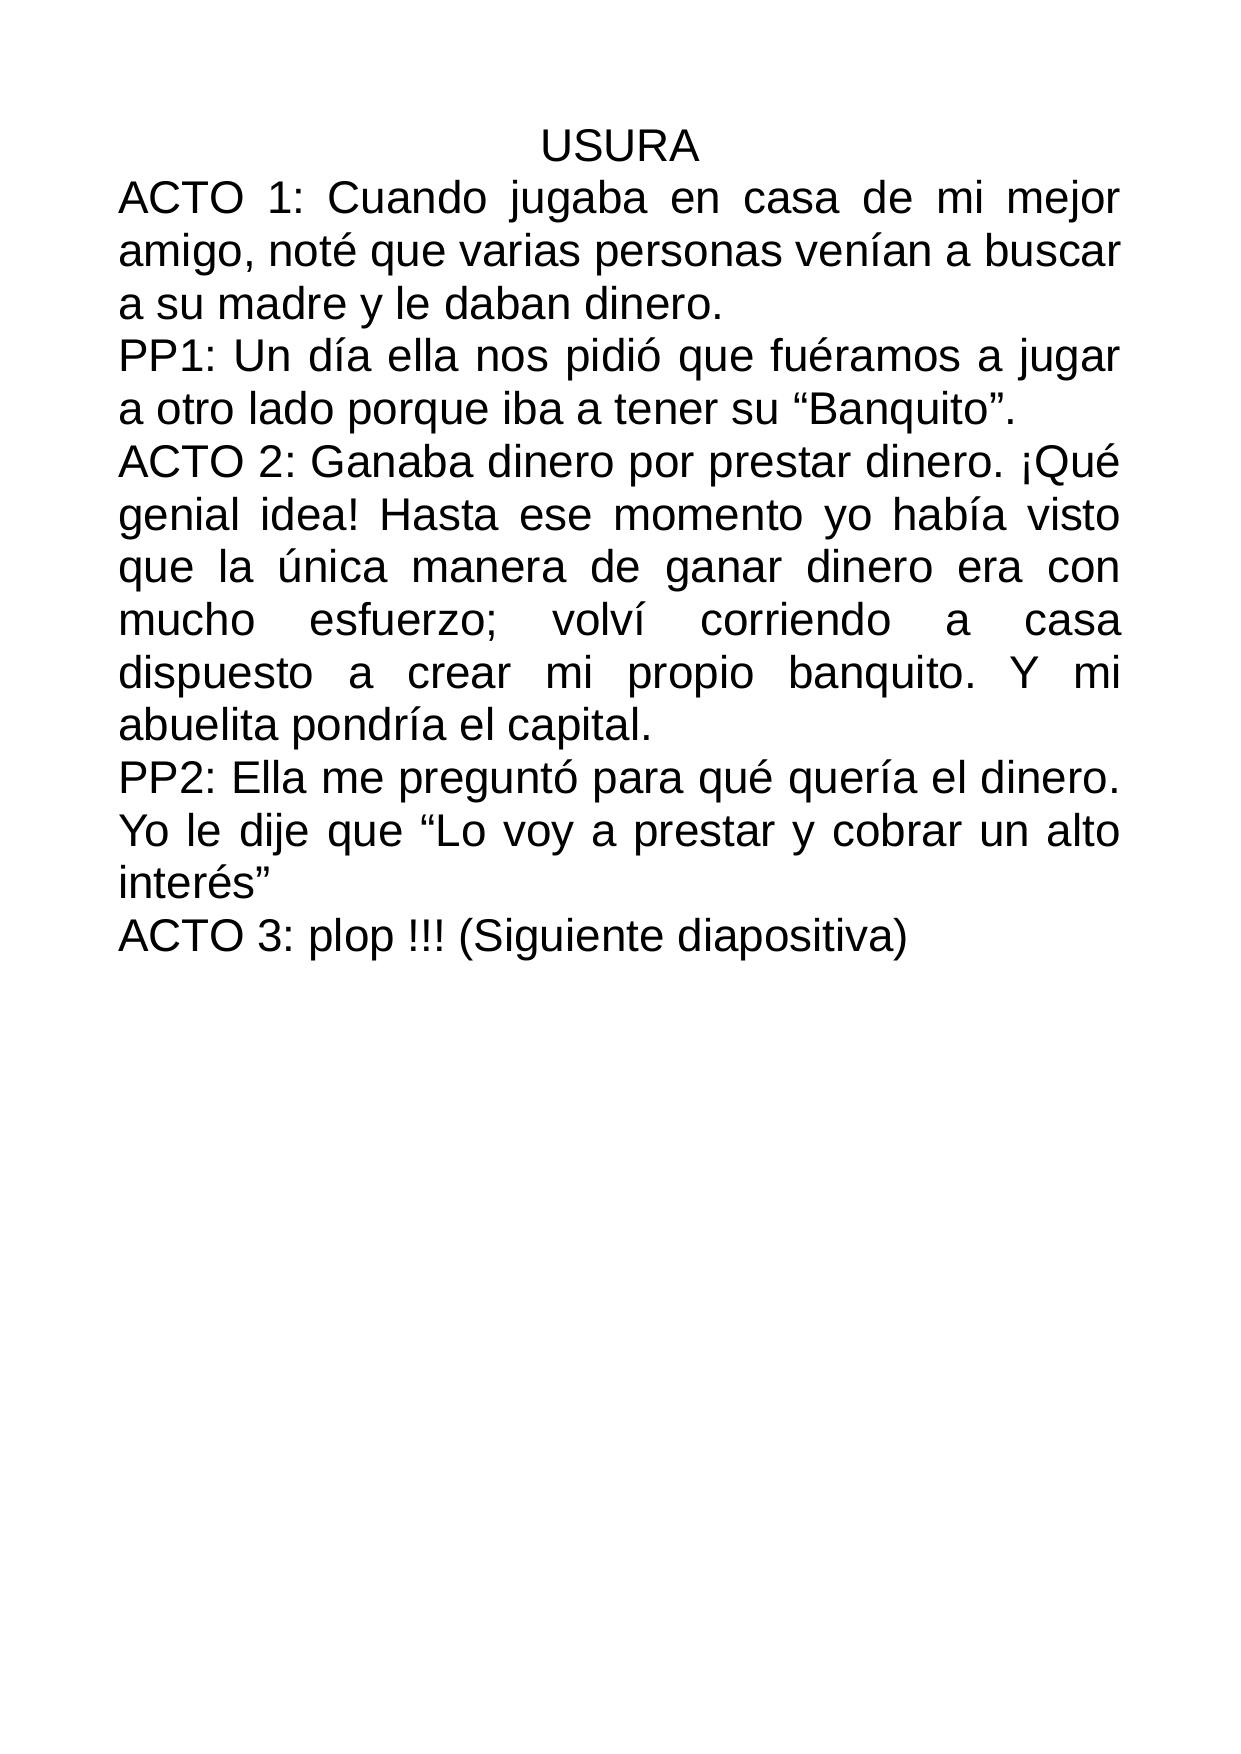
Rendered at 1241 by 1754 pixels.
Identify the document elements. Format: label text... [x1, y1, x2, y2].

text USURA [118, 118, 1122, 171]
text ACTO 1: Cuando jugaba en casa de mi mejor amigo, noté que varias personas venían a buscar a su madre y le daban dinero. [118, 171, 1122, 329]
text ACTO 3: plop !!! (Siguiente diapositiva) [118, 909, 1122, 961]
text PP2: Ella me preguntó para qué quería el dinero. Yo le dije que “Lo voy a prestar y cobrar un alto interés” [118, 751, 1122, 909]
text ACTO 2: Ganaba dinero por prestar dinero. ¡Qué genial idea! Hasta ese momento yo había visto que la única manera de ganar dinero era con mucho esfuerzo; volví corriendo a casa dispuesto a crear mi propio banquito. Y mi abuelita pondría el capital. [118, 434, 1122, 751]
text PP1: Un día ella nos pidió que fuéramos a jugar a otro lado porque iba a tener su “Banquito”. [118, 329, 1122, 434]
